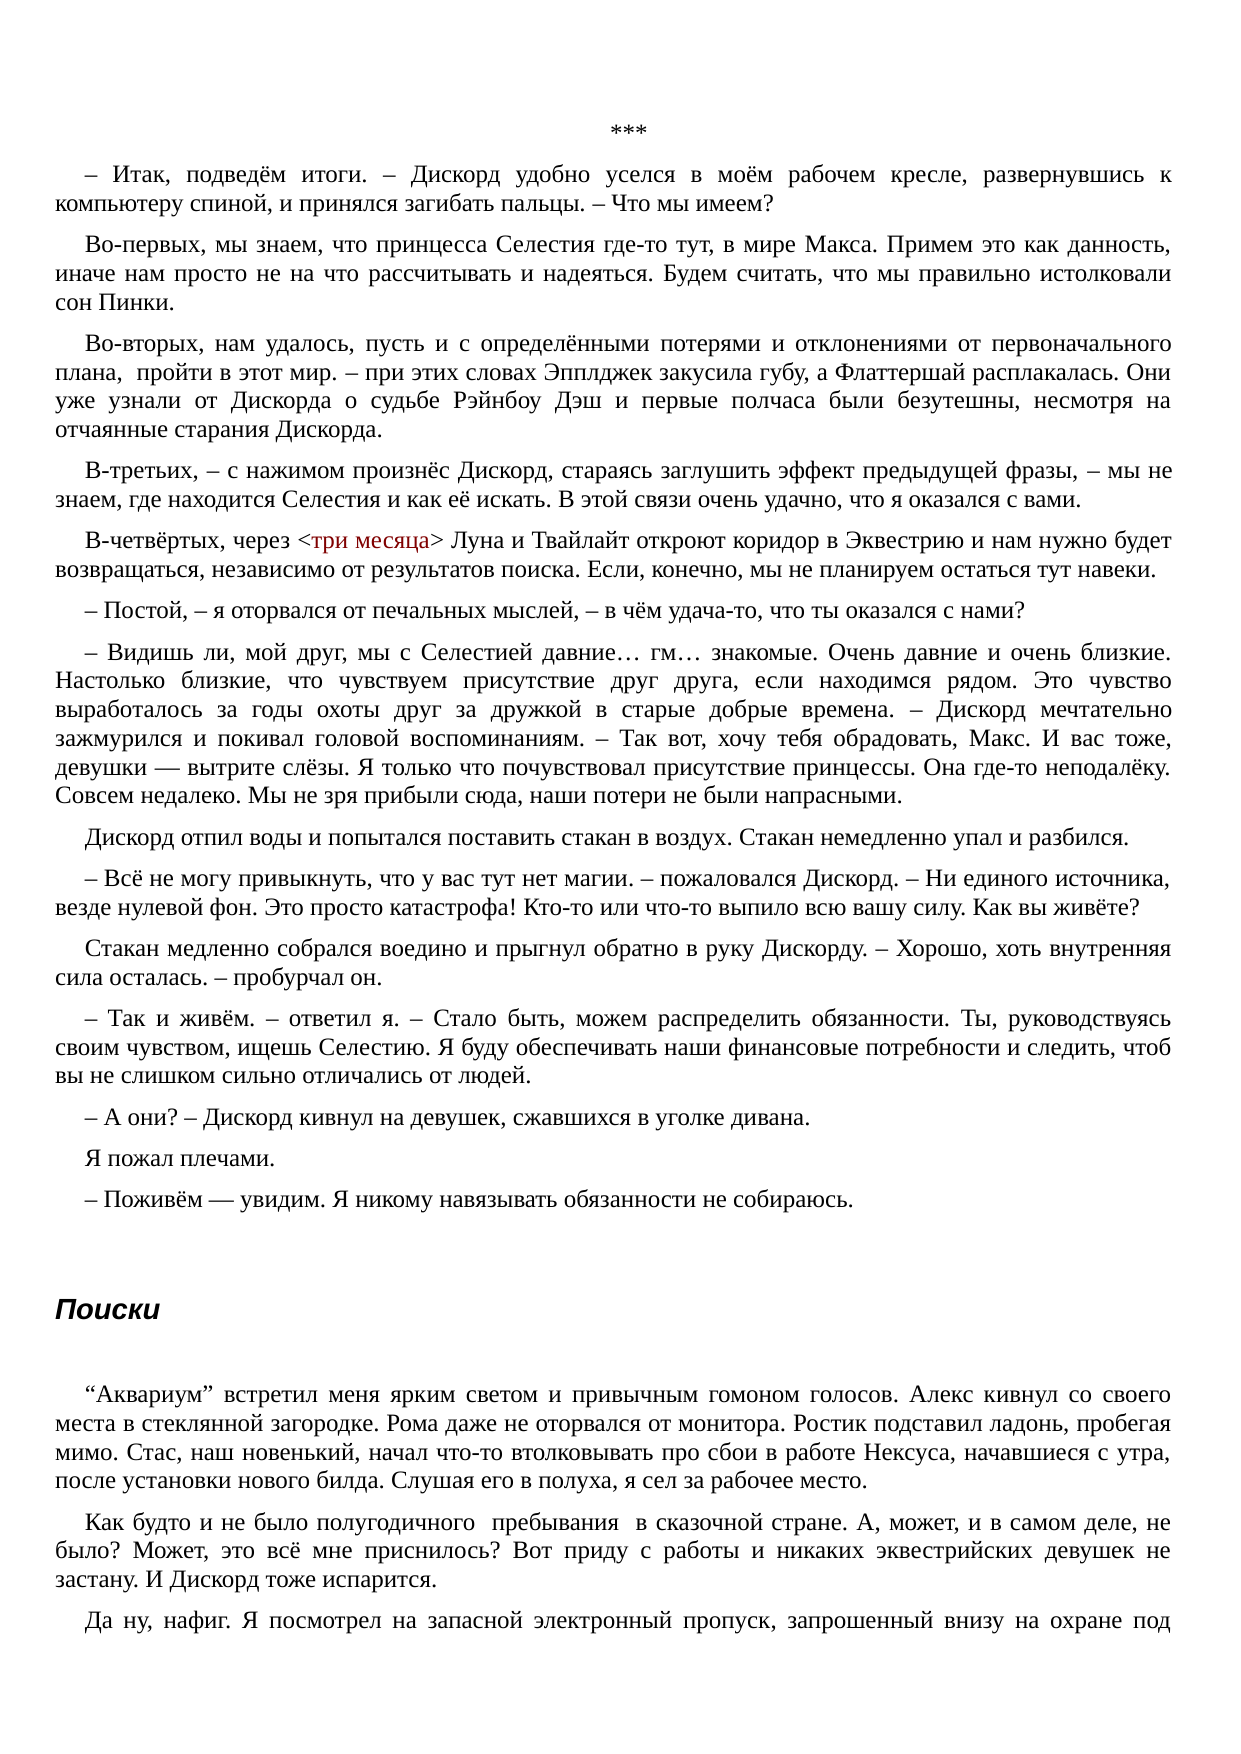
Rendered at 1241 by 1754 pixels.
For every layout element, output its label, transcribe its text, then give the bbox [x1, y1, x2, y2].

text – Постой, – я оторвался от печальных мыслей, – в чём удача-то, что ты оказался с нами? [55, 596, 1172, 624]
text – А они? – Дискорд кивнул на девушек, сжавшихся в уголке дивана. [55, 1102, 1172, 1131]
text – Так и живём. – ответил я. – Стало быть, можем распределить обязанности. Ты, руководствуясь своим чувством, ищешь Селестию. Я буду обеспечивать наши финансовые потребности и следить, чтоб вы не слишком сильно отличались от людей. [55, 1003, 1172, 1089]
text – Поживём — увидим. Я никому навязывать обязанности не собираюсь. [55, 1184, 1172, 1213]
text – Видишь ли, мой друг, мы с Селестией давние… гм… знакомые. Очень давние и очень близкие. Настолько близкие, что чувствуем присутствие друг друга, если находимся рядом. Это чувство выработалось за годы охоты друг за дружкой в старые добрые времена. – Дискорд мечтательно зажмурился и покивал головой воспоминаниям. – Так вот, хочу тебя обрадовать, Макс. И вас тоже, девушки — вытрите слёзы. Я только что почувствовал присутствие принцессы. Она где-то неподалёку. Совсем недалеко. Мы не зря прибыли сюда, наши потери не были напрасными. [55, 637, 1172, 809]
text В-третьих, – с нажимом произнёс Дискорд, стараясь заглушить эффект предыдущей фразы, – мы не знаем, где находится Селестия и как её искать. В этой связи очень удачно, что я оказался с вами. [55, 456, 1172, 513]
text Во-первых, мы знаем, что принцесса Селестия где-то тут, в мире Макса. Примем это как данность, иначе нам просто не на что рассчитывать и надеяться. Будем считать, что мы правильно истолковали сон Пинки. [55, 229, 1172, 316]
text В-четвёртых, через <три месяца> Луна и Твайлайт откроют коридор в Эквестрию и нам нужно будет возвращаться, независимо от результатов поиска. Если, конечно, мы не планируем остаться тут навеки. [55, 526, 1172, 583]
text – Итак, подведём итоги. – Дискорд удобно уселся в моём рабочем кресле, развернувшись к компьютеру спиной, и принялся загибать пальцы. – Что мы имеем? [55, 159, 1172, 217]
text – Всё не могу привыкнуть, что у вас тут нет магии. – пожаловался Дискорд. – Ни единого источника, везде нулевой фон. Это просто катастрофа! Кто-то или что-то выпило всю вашу силу. Как вы живёте? [55, 863, 1172, 921]
text Во-вторых, нам удалось, пусть и с определёнными потерями и отклонениями от первоначального плана, пройти в этот мир. – при этих словах Эпплджек закусила губу, а Флаттершай расплакалась. Они уже узнали от Дискорда о судьбе Рэйнбоу Дэш и первые полчаса были безутешны, несмотря на отчаянные старания Дискорда. [55, 328, 1172, 443]
text Как будто и не было полугодичного пребывания в сказочной стране. А, может, и в самом деле, не было? Может, это всё мне приснилось? Вот приду с работы и никаких эквестрийских девушек не застану. И Дискорд тоже испарится. [55, 1507, 1172, 1593]
text *** [55, 118, 1172, 147]
subtitle Поиски [55, 1292, 1172, 1325]
text Дискорд отпил воды и попытался поставить стакан в воздух. Стакан немедленно упал и разбился. [55, 822, 1172, 851]
text Да ну, нафиг. Я посмотрел на запасной электронный пропуск, запрошенный внизу на охране под [55, 1605, 1172, 1634]
text “Аквариум” встретил меня ярким светом и привычным гомоном голосов. Алекс кивнул со своего места в стеклянной загородке. Рома даже не оторвался от монитора. Ростик подставил ладонь, пробегая мимо. Стас, наш новенький, начал что-то втолковывать про сбои в работе Нексуса, начавшиеся с утра, после установки нового билда. Слушая его в полуха, я сел за рабочее место. [55, 1379, 1172, 1494]
text Стакан медленно собрался воедино и прыгнул обратно в руку Дискорду. – Хорошо, хоть внутренняя сила осталась. – пробурчал он. [55, 933, 1172, 991]
text Я пожал плечами. [55, 1143, 1172, 1172]
